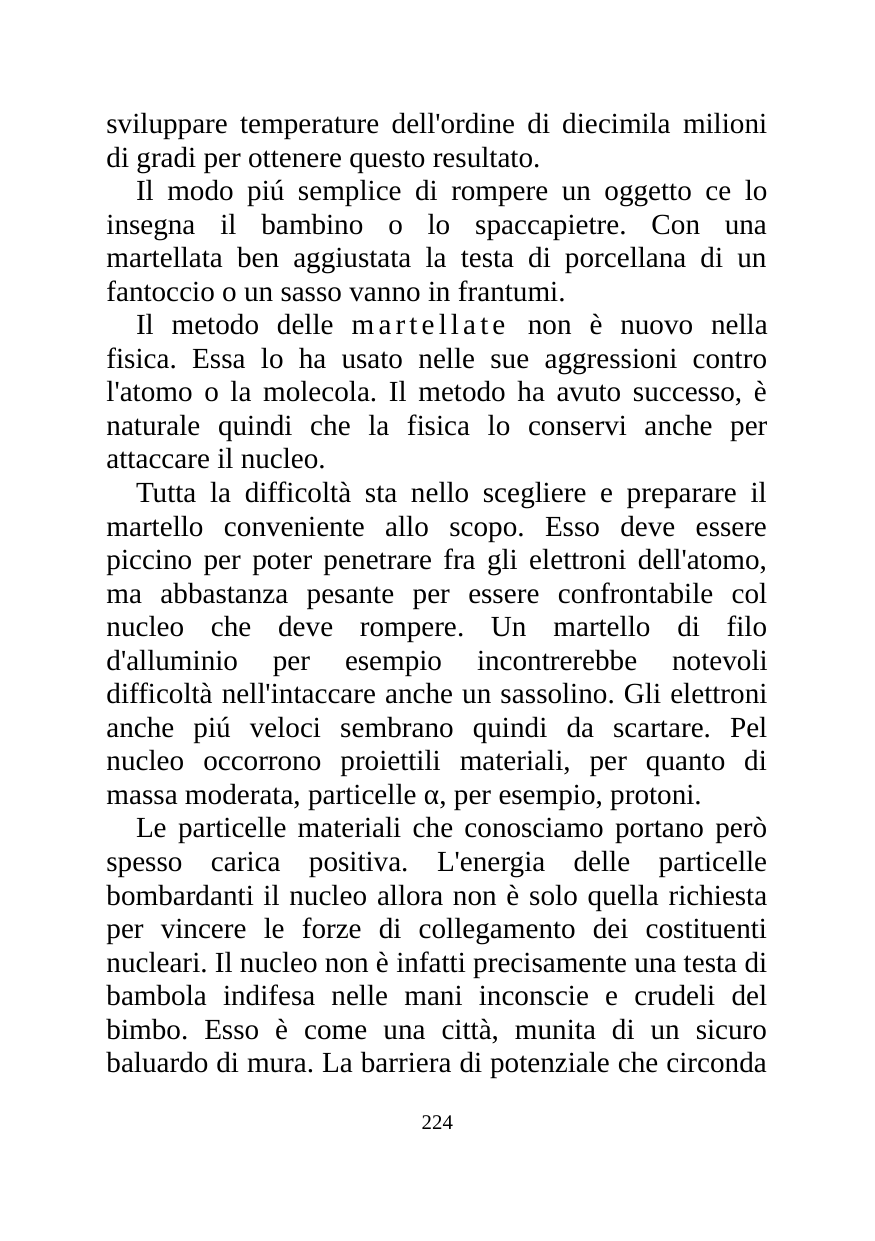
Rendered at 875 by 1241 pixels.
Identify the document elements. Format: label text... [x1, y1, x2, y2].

text Il metodo delle martellate non è nuovo nella fisica. Essa lo ha usato nelle sue aggressioni contro l'atomo o la molecola. Il metodo ha avuto successo, è naturale quindi che la fisica lo conservi anche per attaccare il nucleo. [106, 307, 768, 475]
text Le particelle materiali che conosciamo portano però spesso carica positiva. L'energia delle particelle bombardanti il nucleo allora non è solo quella richiesta per vincere le forze di collegamento dei costituenti nucleari. Il nucleo non è infatti precisamente una testa di bambola indifesa nelle mani inconscie e crudeli del bimbo. Esso è come una città, munita di un sicuro baluardo di mura. La barriera di potenziale che circonda [106, 811, 768, 1079]
text Il modo piú semplice di rompere un oggetto ce lo insegna il bambino o lo spaccapietre. Con una martellata ben aggiustata la testa di porcellana di un fantoccio o un sasso vanno in frantumi. [106, 173, 768, 307]
text Tutta la difficoltà sta nello scegliere e preparare il martello conveniente allo scopo. Esso deve essere piccino per poter penetrare fra gli elettroni dell'atomo, ma abbastanza pesante per essere confrontabile col nucleo che deve rompere. Un martello di filo d'alluminio per esempio incontrerebbe notevoli difficoltà nell'intaccare anche un sassolino. Gli elettroni anche piú veloci sembrano quindi da scartare. Pel nucleo occorrono proiettili materiali, per quanto di massa moderata, particelle α, per esempio, protoni. [106, 475, 768, 811]
text sviluppare temperature dell'ordine di diecimila milioni di gradi per ottenere questo resultato. [106, 106, 768, 173]
